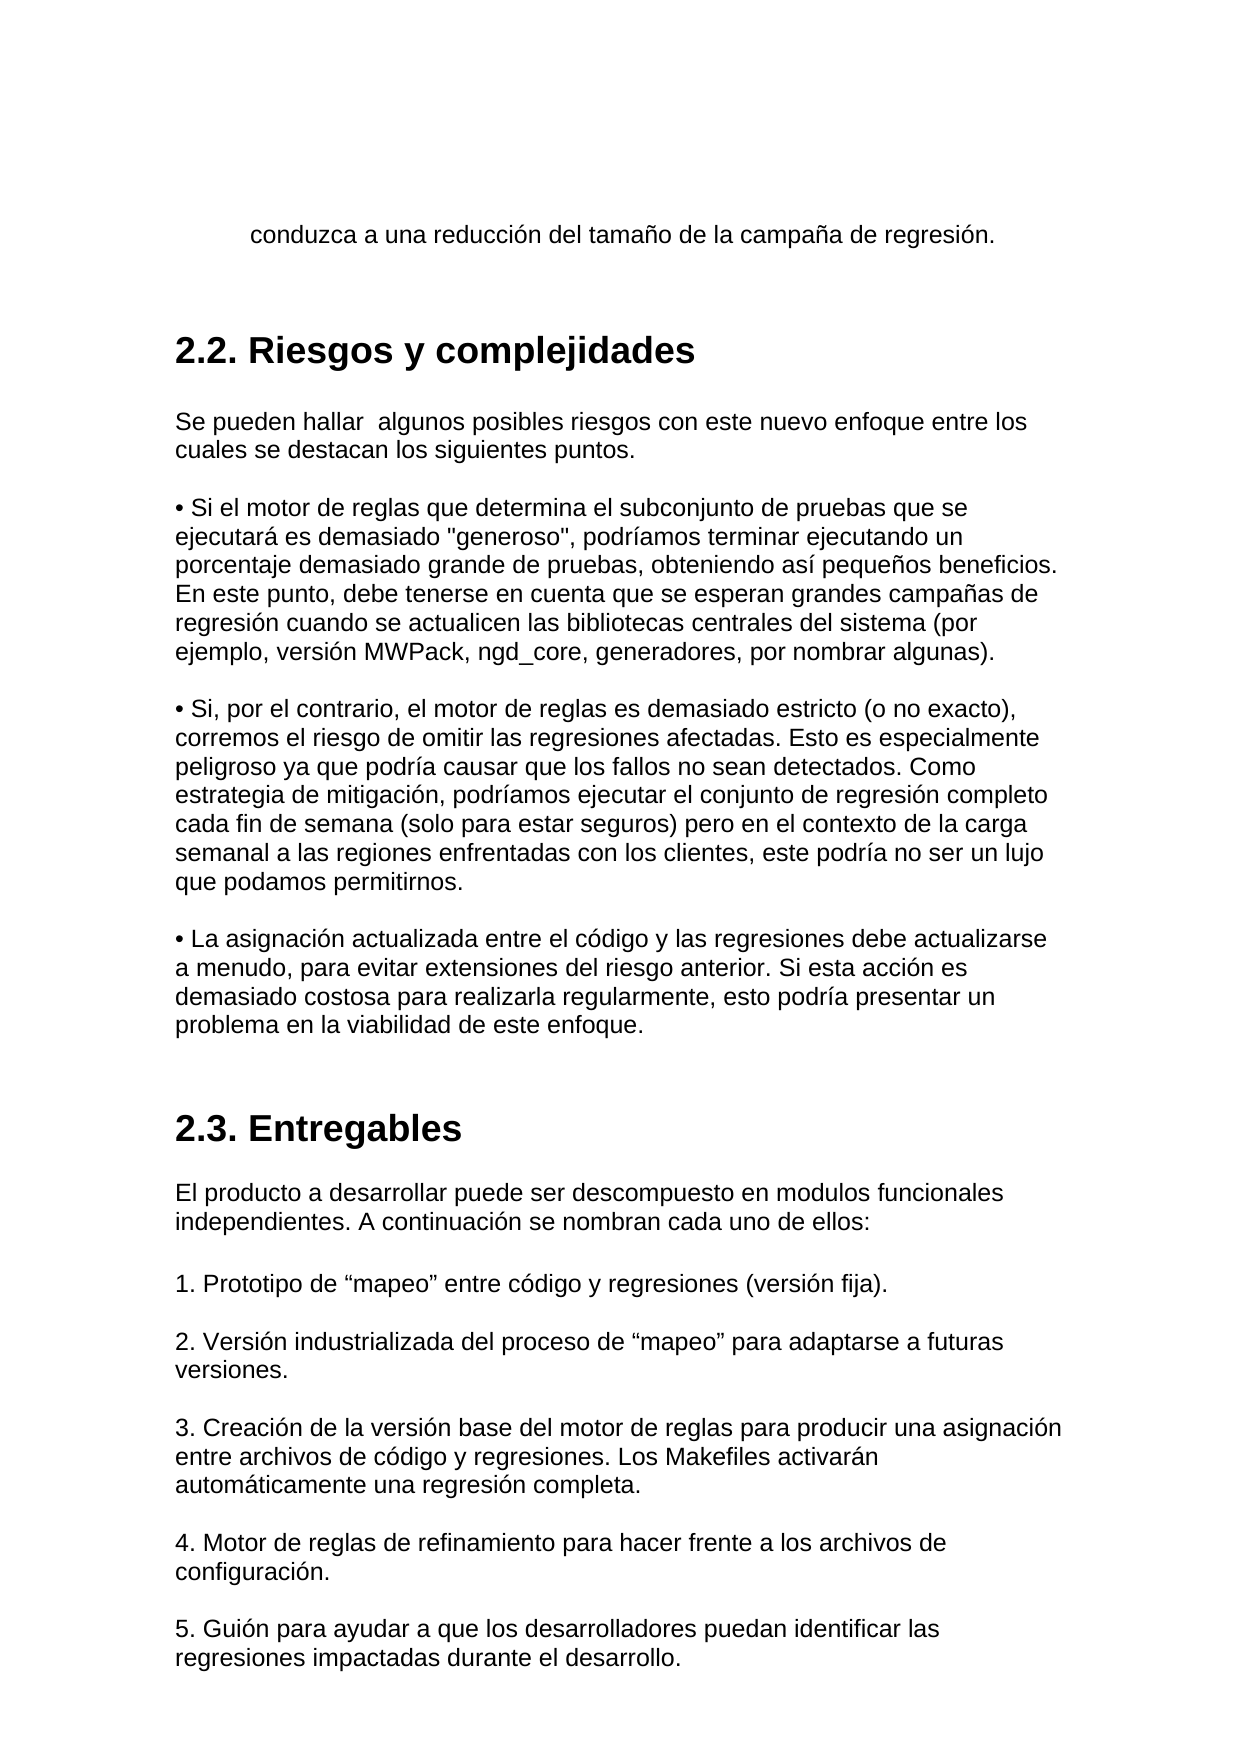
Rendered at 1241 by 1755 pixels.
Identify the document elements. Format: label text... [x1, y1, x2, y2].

text 2.2. Riesgos y complejidades [175, 328, 1065, 371]
text El producto a desarrollar puede ser descompuesto en modulos funcionales independientes. A continuación se nombran cada uno de ellos: [175, 1178, 1065, 1236]
text 2.3. Entregables [175, 1106, 1065, 1149]
text 5. Guión para ayudar a que los desarrolladores puedan identificar las regresiones impactadas durante el desarrollo. [175, 1614, 1065, 1672]
text 3. Creación de la versión base del motor de reglas para producir una asignación entre archivos de código y regresiones. Los Makefiles activarán automáticamente una regresión completa. [175, 1413, 1065, 1499]
text 4. Motor de reglas de refinamiento para hacer frente a los archivos de configuración. [175, 1528, 1065, 1585]
text 2. Versión industrializada del proceso de “mapeo” para adaptarse a futuras versiones. [175, 1327, 1065, 1384]
text • Si, por el contrario, el motor de reglas es demasiado estricto (o no exacto), corremos el riesgo de omitir las regresiones afectadas. Esto es especialmente peligroso ya que podría causar que los fallos no sean detectados. Como estrategia de mitigación, podríamos ejecutar el conjunto de regresión completo cada fin de semana (solo para estar seguros) pero en el contexto de la carga semanal a las regiones enfrentadas con los clientes, este podría no ser un lujo que podamos permitirnos. [175, 694, 1065, 895]
text Se pueden hallar algunos posibles riesgos con este nuevo enfoque entre los cuales se destacan los siguientes puntos. [175, 407, 1065, 464]
text 1. Prototipo de “mapeo” entre código y regresiones (versión fija). [175, 1269, 1065, 1298]
text • Si el motor de reglas que determina el subconjunto de pruebas que se ejecutará es demasiado "generoso", podríamos terminar ejecutando un porcentaje demasiado grande de pruebas, obteniendo así pequeños beneficios. En este punto, debe tenerse en cuenta que se esperan grandes campañas de regresión cuando se actualicen las bibliotecas centrales del sistema (por ejemplo, versión MWPack, ngd_core, generadores, por nombrar algunas). [175, 493, 1065, 665]
list conduzca a una reducción del tamaño de la campaña de regresión. [212, 220, 1065, 249]
text • La asignación actualizada entre el código y las regresiones debe actualizarse a menudo, para evitar extensiones del riesgo anterior. Si esta acción es demasiado costosa para realizarla regularmente, esto podría presentar un problema en la viabilidad de este enfoque. [175, 924, 1065, 1039]
